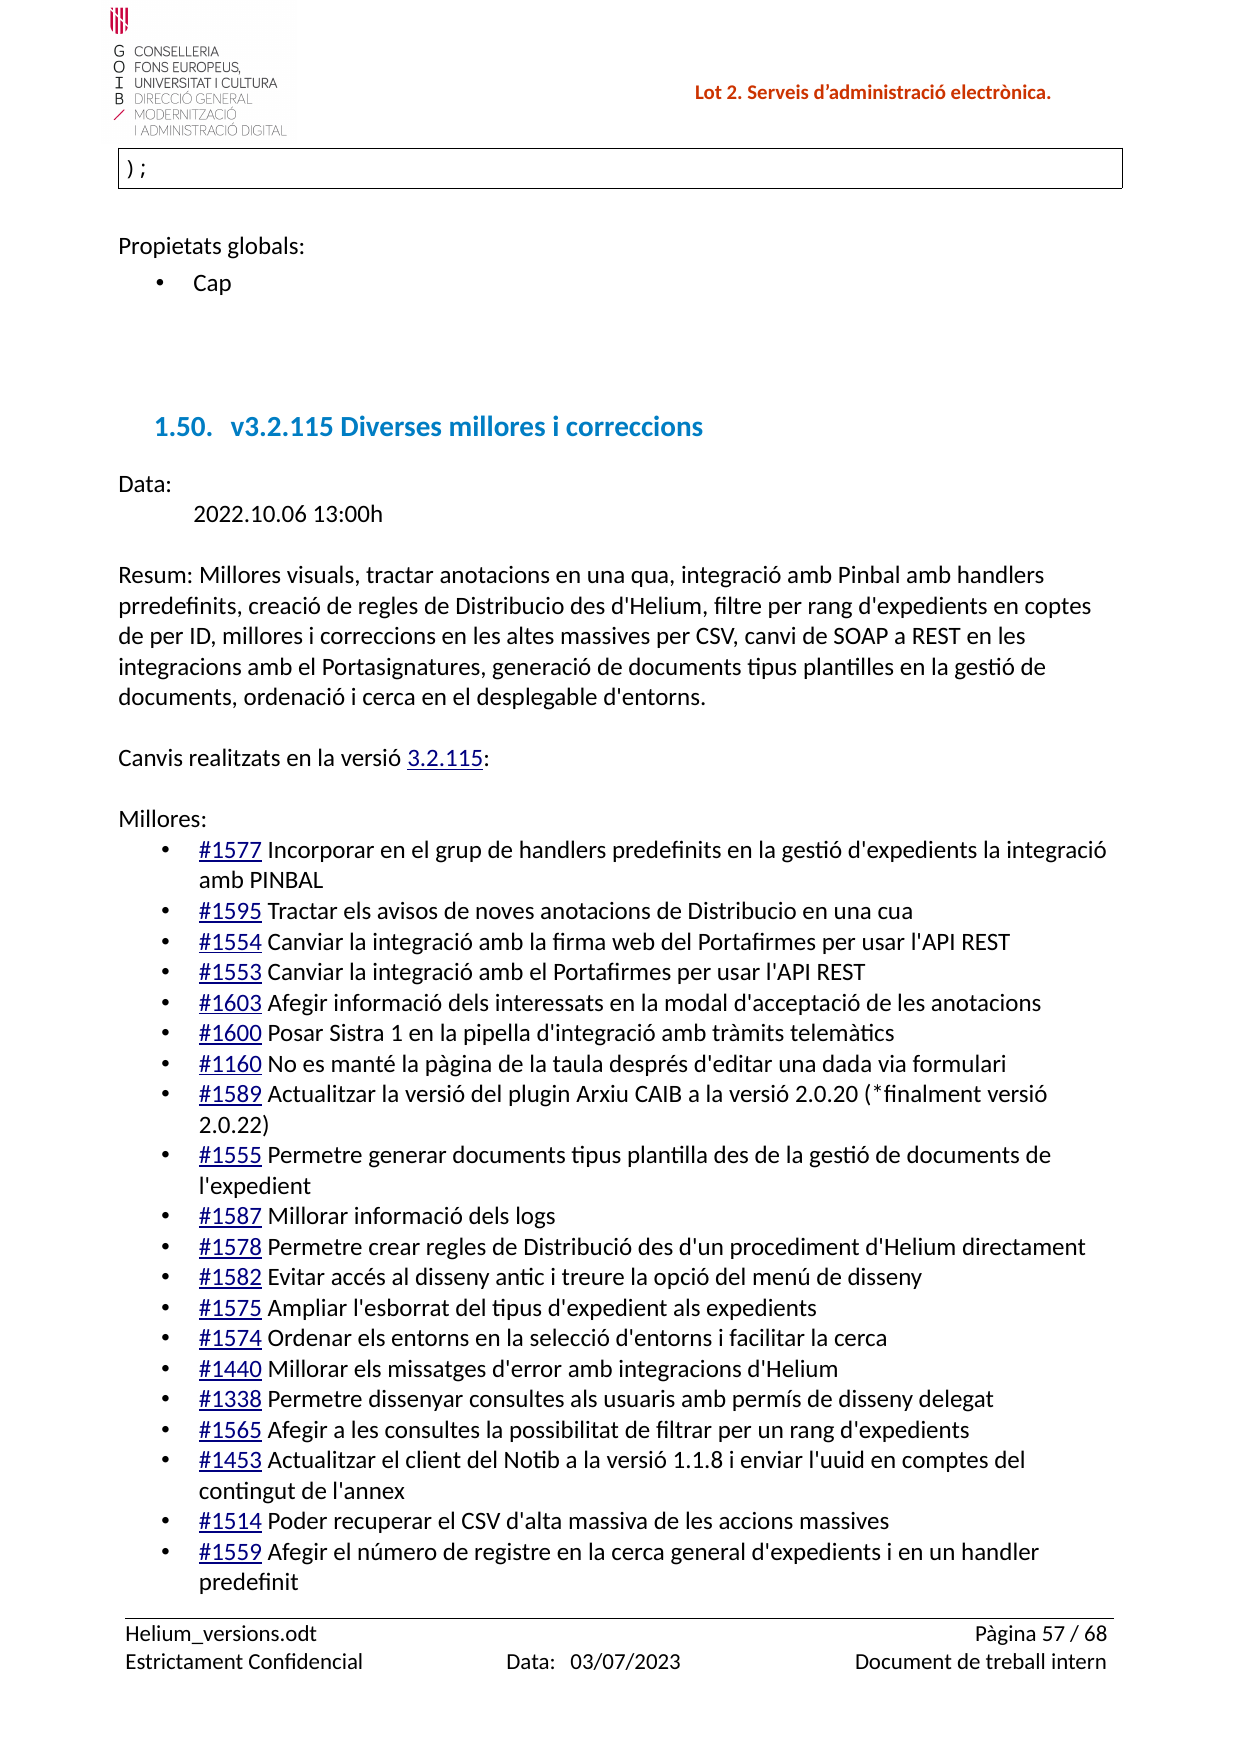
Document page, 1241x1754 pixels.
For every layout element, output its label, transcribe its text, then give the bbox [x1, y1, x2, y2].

list #1595 Tractar els avisos de noves anotacions de Distribucio en una cua [161, 895, 1122, 926]
list #1578 Permetre crear regles de Distribució des d'un procediment d'Helium directament [161, 1231, 1122, 1261]
list #1577 Incorporar en el grup de handlers predefinits en la gestió d'expedients la integració amb PINBAL [161, 834, 1122, 895]
list #1555 Permetre generar documents tipus plantilla des de la gestió de documents de l'expedient [161, 1139, 1122, 1200]
text Data: [118, 468, 1122, 498]
list #1554 Canviar la integració amb la firma web del Portafirmes per usar l'API REST [161, 926, 1122, 956]
text Canvis realitzats en la versió 3.2.115: [118, 742, 1122, 773]
list Cap [156, 267, 1122, 297]
text Millores: [118, 803, 1122, 834]
text 2022.10.06 13:00h [118, 498, 1122, 529]
list #1160 No es manté la pàgina de la taula després d'editar una dada via formulari [161, 1048, 1122, 1078]
list #1453 Actualitzar el client del Notib a la versió 1.1.8 i enviar l'uuid en comptes del contingut de l'annex [161, 1444, 1122, 1506]
list #1553 Canviar la integració amb el Portafirmes per usar l'API REST [161, 956, 1122, 987]
list #1338 Permetre dissenyar consultes als usuaris amb permís de disseny delegat [161, 1383, 1122, 1414]
list #1603 Afegir informació dels interessats en la modal d'acceptació de les anotacions [161, 987, 1122, 1017]
list #1600 Posar Sistra 1 en la pipella d'integració amb tràmits telemàtics [161, 1017, 1122, 1048]
subtitle v3.2.115 Diverses millores i correccions [153, 408, 1122, 444]
list #1574 Ordenar els entorns en la selecció d'entorns i facilitar la cerca [161, 1322, 1122, 1353]
table_header ); [119, 149, 1122, 188]
list #1587 Millorar informació dels logs [161, 1200, 1122, 1231]
list #1559 Afegir el número de registre en la cerca general d'expedients i en un handler predefinit [161, 1536, 1122, 1597]
list #1440 Millorar els missatges d'error amb integracions d'Helium [161, 1353, 1122, 1383]
list #1575 Ampliar l'esborrat del tipus d'expedient als expedients [161, 1292, 1122, 1322]
list #1589 Actualitzar la versió del plugin Arxiu CAIB a la versió 2.0.20 (*finalment versió 2.0.22) [161, 1078, 1122, 1139]
text Propietats globals: [118, 230, 1122, 261]
list #1514 Poder recuperar el CSV d'alta massiva de les accions massives [161, 1506, 1122, 1536]
text Resum: Millores visuals, tractar anotacions en una qua, integració amb Pinbal amb handlers prredefinits, creació de regles de Distribucio des d'Helium, filtre per rang d'expedients en coptes de per ID, millores i correccions en les altes massives per CSV, canvi de SOAP a REST en les integracions amb el Portasignatures, generació de documents tipus plantilles en la gestió de documents, ordenació i cerca en el desplegable d'entorns. [118, 559, 1122, 712]
picture [100, 0, 297, 144]
list #1565 Afegir a les consultes la possibilitat de filtrar per un rang d'expedients [161, 1414, 1122, 1444]
list #1582 Evitar accés al disseny antic i treure la opció del menú de disseny [161, 1261, 1122, 1292]
